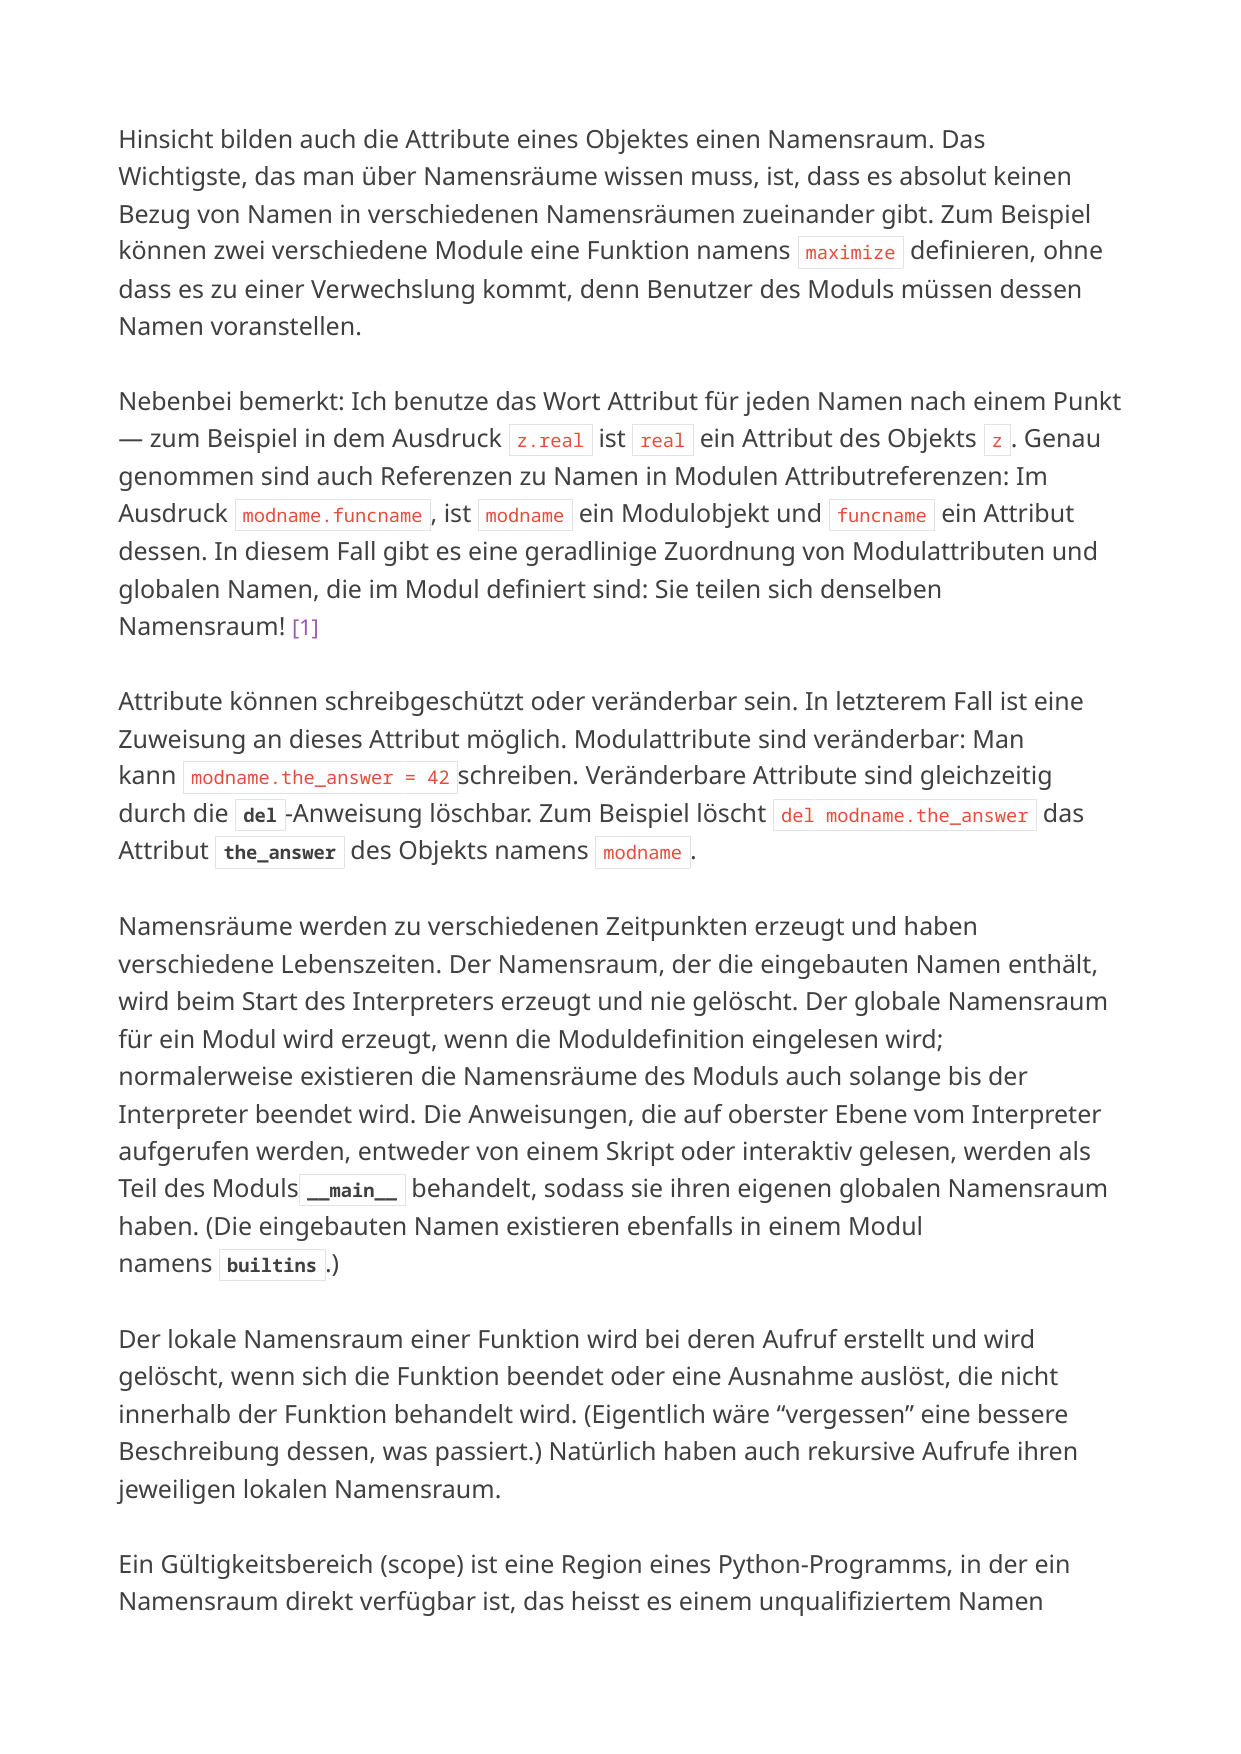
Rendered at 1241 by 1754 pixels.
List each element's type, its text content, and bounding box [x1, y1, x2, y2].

text Namensräume werden zu verschiedenen Zeitpunkten erzeugt und haben verschiedene Lebenszeiten. Der Namensraum, der die eingebauten Namen enthält, wird beim Start des Interpreters erzeugt und nie gelöscht. Der globale Namensraum für ein Modul wird erzeugt, wenn die Moduldefinition eingelesen wird; normalerweise existieren die Namensräume des Moduls auch solange bis der Interpreter beendet wird. Die Anweisungen, die auf oberster Ebene vom Interpreter aufgerufen werden, entweder von einem Skript oder interaktiv gelesen, werden als Teil des Moduls__main__ behandelt, sodass sie ihren eigenen globalen Namensraum haben. (Die eingebauten Namen existieren ebenfalls in einem Modul namens builtins.) [118, 906, 1122, 1281]
text Nebenbei bemerkt: Ich benutze das Wort Attribut für jeden Namen nach einem Punkt — zum Beispiel in dem Ausdruck z.real ist real ein Attribut des Objekts z. Genau genommen sind auch Referenzen zu Namen in Modulen Attributreferenzen: Im Ausdruck modname.funcname, ist modname ein Modulobjekt und funcname ein Attribut dessen. In diesem Fall gibt es eine geradlinige Zuordnung von Modulattributen und globalen Namen, die im Modul definiert sind: Sie teilen sich denselben Namensraum! [1] [118, 381, 1122, 643]
text Hinsicht bilden auch die Attribute eines Objektes einen Namensraum. Das Wichtigste, das man über Namensräume wissen muss, ist, dass es absolut keinen Bezug von Namen in verschiedenen Namensräumen zueinander gibt. Zum Beispiel können zwei verschiedene Module eine Funktion namens maximize definieren, ohne dass es zu einer Verwechslung kommt, denn Benutzer des Moduls müssen dessen Namen voranstellen. [118, 118, 1122, 343]
text Der lokale Namensraum einer Funktion wird bei deren Aufruf erstellt und wird gelöscht, wenn sich die Funktion beendet oder eine Ausnahme auslöst, die nicht innerhalb der Funktion behandelt wird. (Eigentlich wäre “vergessen” eine bessere Beschreibung dessen, was passiert.) Natürlich haben auch rekursive Aufrufe ihren jeweiligen lokalen Namensraum. [118, 1318, 1122, 1506]
text Ein Gültigkeitsbereich (scope) ist eine Region eines Python-Programms, in der ein Namensraum direkt verfügbar ist, das heisst es einem unqualifiziertem Namen [118, 1543, 1122, 1618]
text Attribute können schreibgeschützt oder veränderbar sein. In letzterem Fall ist eine Zuweisung an dieses Attribut möglich. Modulattribute sind veränderbar: Man kann modname.the_answer = 42schreiben. Veränderbare Attribute sind gleichzeitig durch die del-Anweisung löschbar. Zum Beispiel löscht del modname.the_answer das Attribut the_answer des Objekts namens modname. [118, 681, 1122, 868]
